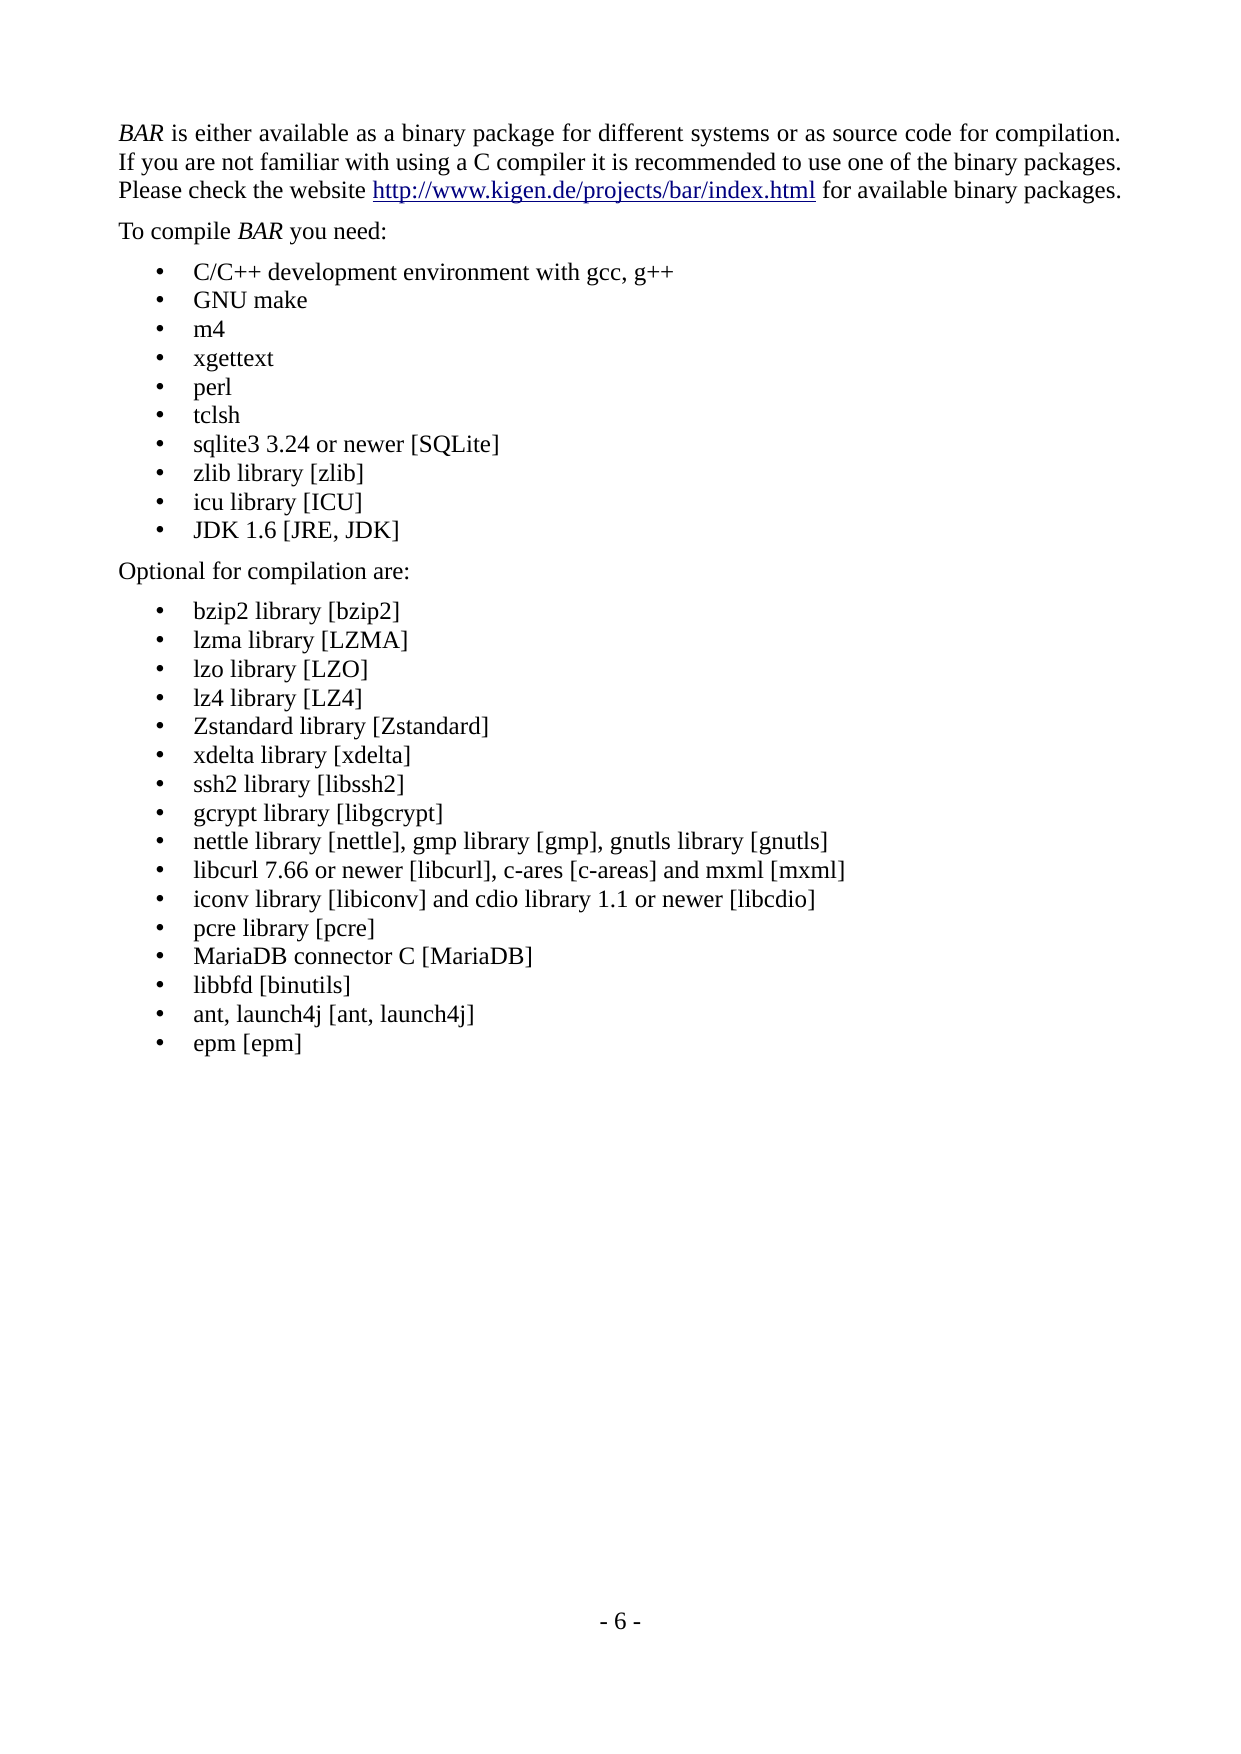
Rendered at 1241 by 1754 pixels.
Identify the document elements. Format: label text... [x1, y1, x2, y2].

list libcurl 7.66 or newer [libcurl], c-ares [c-areas] and mxml [mxml] [156, 855, 1122, 884]
text BAR is either available as a binary package for different systems or as source code for compilation. If you are not familiar with using a C compiler it is recommended to use one of the binary packages. Please check the website http://www.kigen.de/projects/bar/index.html for available binary packages. [118, 118, 1122, 204]
list Zstandard library [Zstandard] [156, 711, 1122, 740]
list pcre library [pcre] [156, 913, 1122, 941]
list GNU make [156, 285, 1122, 314]
list lzma library [LZMA] [156, 625, 1122, 654]
list libbfd [binutils] [156, 970, 1122, 999]
list C/C++ development environment with gcc, g++ [156, 257, 1122, 285]
list lzo library [LZO] [156, 654, 1122, 683]
list MariaDB connector C [MariaDB] [156, 941, 1122, 970]
list bzip2 library [bzip2] [156, 596, 1122, 625]
list nettle library [nettle], gmp library [gmp], gnutls library [gnutls] [156, 826, 1122, 855]
list xdelta library [xdelta] [156, 740, 1122, 769]
list tclsh [156, 400, 1122, 429]
list ant, launch4j [ant, launch4j] [156, 999, 1122, 1028]
text Optional for compilation are: [118, 556, 1122, 585]
list lz4 library [LZ4] [156, 683, 1122, 711]
text To compile BAR you need: [118, 216, 1122, 245]
list JDK 1.6 [JRE, JDK] [156, 515, 1122, 544]
list perl [156, 372, 1122, 400]
list gcrypt library [libgcrypt] [156, 798, 1122, 826]
list icu library [ICU] [156, 487, 1122, 515]
list sqlite3 3.24 or newer [SQLite] [156, 429, 1122, 458]
list m4 [156, 314, 1122, 343]
list iconv library [libiconv] and cdio library 1.1 or newer [libcdio] [156, 884, 1122, 913]
list ssh2 library [libssh2] [156, 769, 1122, 798]
list zlib library [zlib] [156, 458, 1122, 487]
list epm [epm] [156, 1028, 1122, 1056]
list xgettext [156, 343, 1122, 372]
